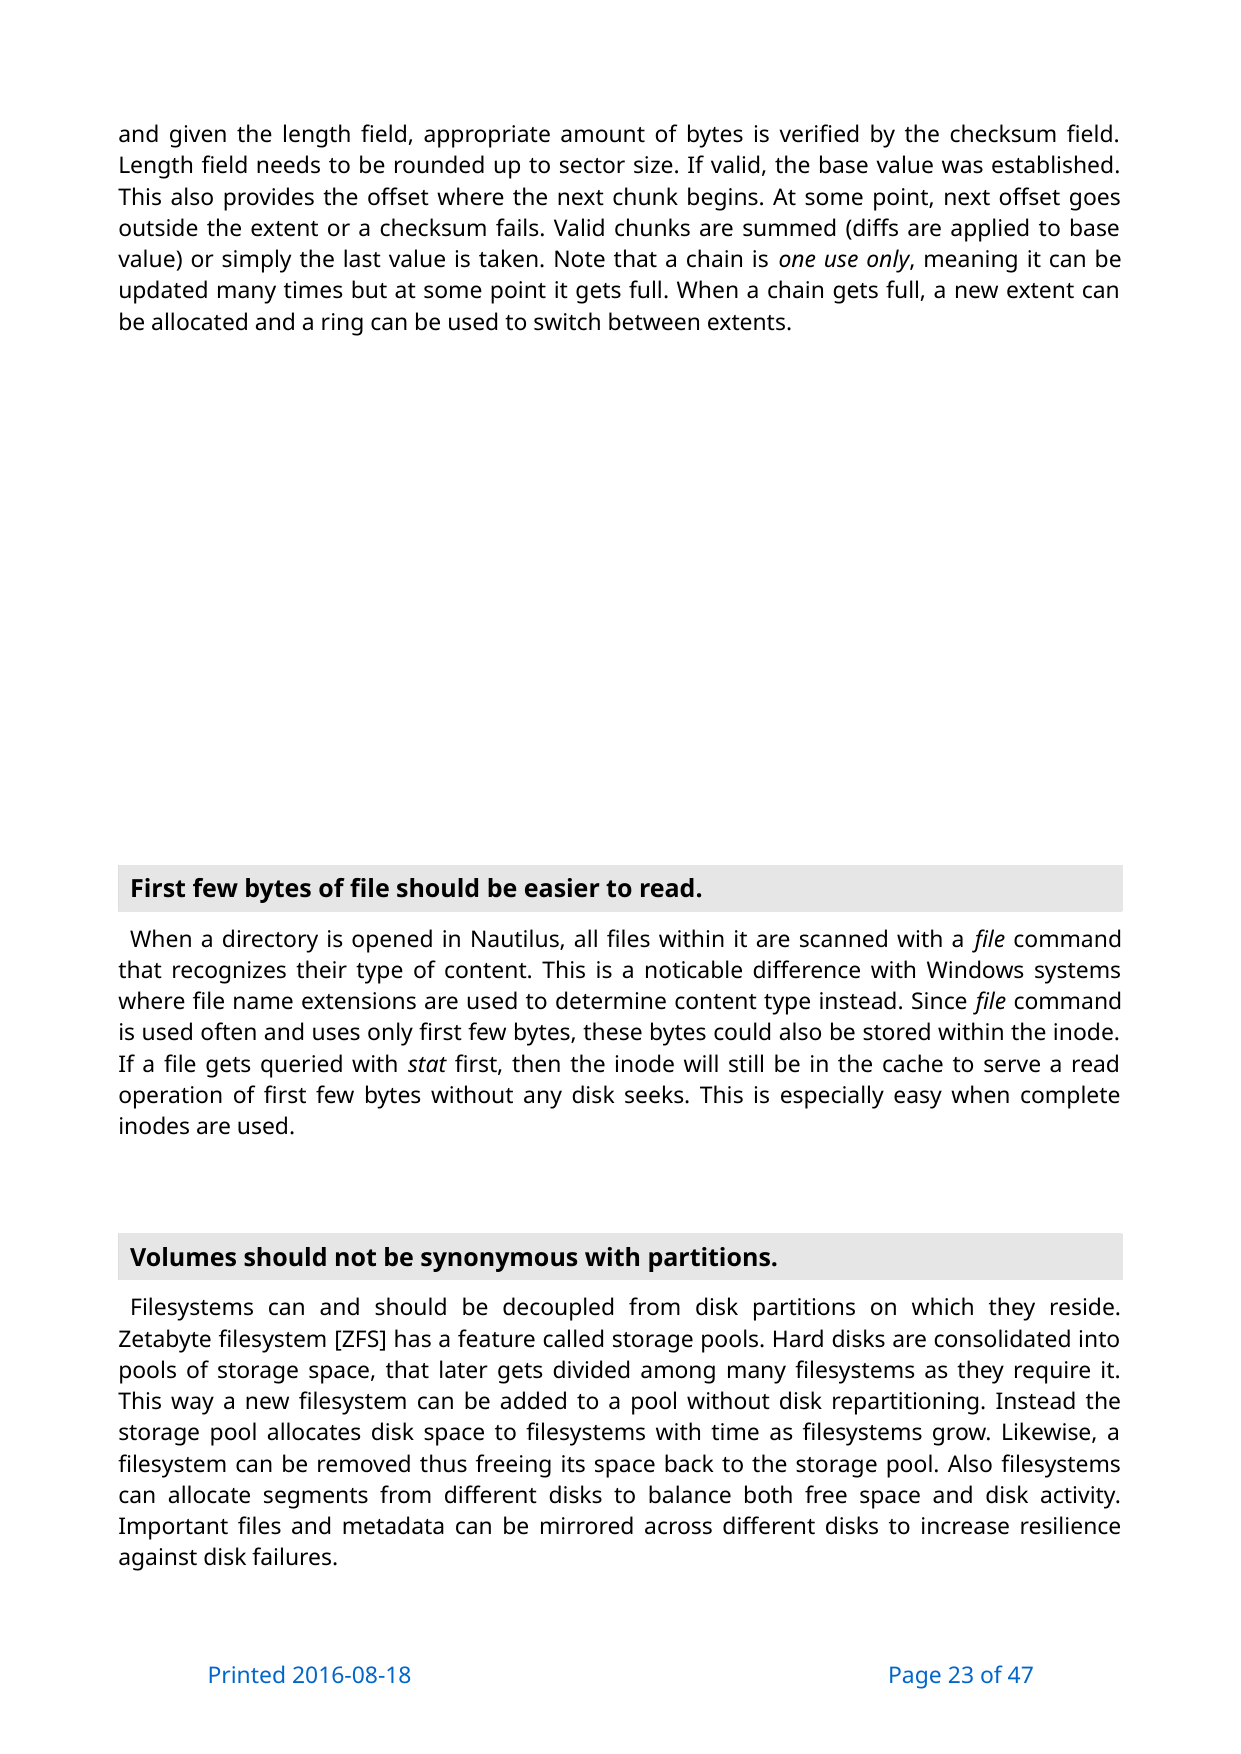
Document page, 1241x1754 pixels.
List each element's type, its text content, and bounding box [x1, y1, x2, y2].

text and given the length field, appropriate amount of bytes is verified by the checksum field. Length field needs to be rounded up to sector size. If valid, the base value was established. This also provides the offset where the next chunk begins. At some point, next offset goes outside the extent or a checksum fails. Valid chunks are summed (diffs are applied to base value) or simply the last value is taken. Note that a chain is one use only, meaning it can be updated many times but at some point it gets full. When a chain gets full, a new extent can be allocated and a ring can be used to switch between extents. [118, 118, 1122, 337]
text When a directory is opened in Nautilus, all files within it are scanned with a file command that recognizes their type of content. This is a noticable difference with Windows systems where file name extensions are used to determine content type instead. Since file command is used often and uses only first few bytes, these bytes could also be stored within the inode. If a file gets queried with stat first, then the inode will still be in the cache to serve a read operation of first few bytes without any disk seeks. This is especially easy when complete inodes are used. [118, 923, 1122, 1141]
subtitle Volumes should not be synonymous with partitions. [119, 1235, 1122, 1279]
subtitle First few bytes of file should be easier to read. [119, 866, 1122, 911]
text Filesystems can and should be decoupled from disk partitions on which they reside. Zetabyte filesystem [ZFS] has a feature called storage pools. Hard disks are consolidated into pools of storage space, that later gets divided among many filesystems as they require it. This way a new filesystem can be added to a pool without disk repartitioning. Instead the storage pool allocates disk space to filesystems with time as filesystems grow. Likewise, a filesystem can be removed thus freeing its space back to the storage pool. Also filesystems can allocate segments from different disks to balance both free space and disk activity. Important files and metadata can be mirrored across different disks to increase resilience against disk failures. [118, 1291, 1122, 1573]
